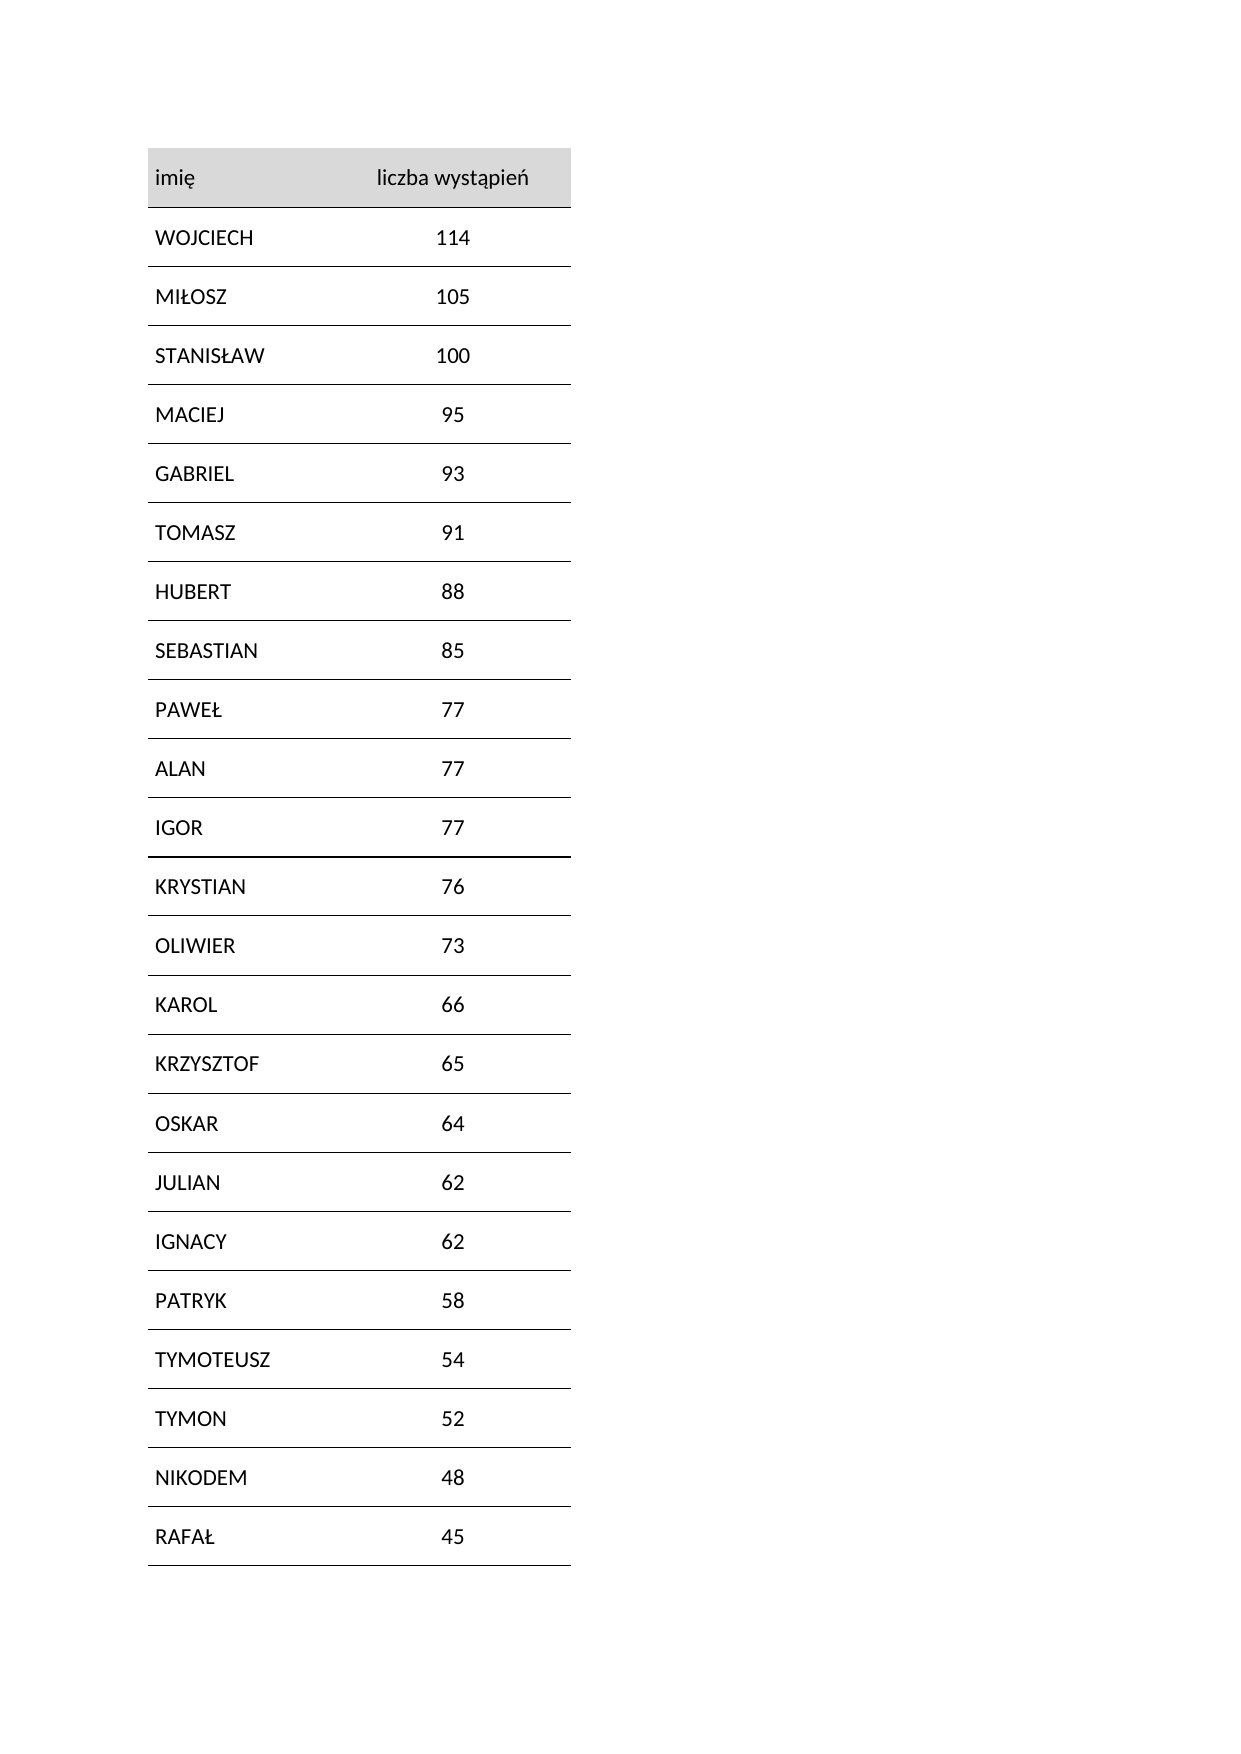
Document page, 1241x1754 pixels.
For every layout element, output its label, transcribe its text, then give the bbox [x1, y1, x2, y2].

table_cell TYMON [148, 1389, 335, 1447]
table_header imię [148, 148, 335, 207]
table_cell MIŁOSZ [148, 267, 335, 325]
table_cell 77 [335, 798, 571, 856]
table_cell IGOR [148, 798, 335, 856]
table_cell 93 [335, 444, 571, 502]
table_cell KAROL [148, 976, 335, 1033]
table_cell OLIWIER [148, 916, 335, 974]
table_cell 105 [335, 267, 571, 325]
table_cell RAFAŁ [148, 1507, 335, 1565]
table_cell OSKAR [148, 1094, 335, 1152]
table_cell 76 [335, 858, 571, 915]
table_cell PATRYK [148, 1271, 335, 1329]
table_cell PAWEŁ [148, 680, 335, 738]
table_cell MACIEJ [148, 385, 335, 443]
table_cell 85 [335, 621, 571, 679]
table_cell 66 [335, 976, 571, 1033]
table_cell 62 [335, 1212, 571, 1270]
table_cell 95 [335, 385, 571, 443]
table_cell 91 [335, 503, 571, 561]
table_cell 65 [335, 1035, 571, 1093]
table_cell TOMASZ [148, 503, 335, 561]
table_cell STANISŁAW [148, 326, 335, 384]
table_cell 52 [335, 1389, 571, 1447]
table_cell 100 [335, 326, 571, 384]
table_cell NIKODEM [148, 1448, 335, 1506]
table_cell SEBASTIAN [148, 621, 335, 679]
table_cell ALAN [148, 739, 335, 797]
table_cell WOJCIECH [148, 208, 335, 266]
table_cell 58 [335, 1271, 571, 1329]
table_cell JULIAN [148, 1153, 335, 1211]
table_cell TYMOTEUSZ [148, 1330, 335, 1388]
table_cell GABRIEL [148, 444, 335, 502]
table_header liczba wystąpień [335, 148, 571, 207]
table_cell 73 [335, 916, 571, 974]
table_cell 88 [335, 562, 571, 620]
table_cell 77 [335, 680, 571, 738]
table_cell KRZYSZTOF [148, 1035, 335, 1093]
table_cell 77 [335, 739, 571, 797]
table_cell HUBERT [148, 562, 335, 620]
table_cell 45 [335, 1507, 571, 1565]
table_cell IGNACY [148, 1212, 335, 1270]
table_cell 54 [335, 1330, 571, 1388]
table_cell 114 [335, 208, 571, 266]
table_cell KRYSTIAN [148, 858, 335, 915]
table_cell 48 [335, 1448, 571, 1506]
table_cell 64 [335, 1094, 571, 1152]
table_cell 62 [335, 1153, 571, 1211]
